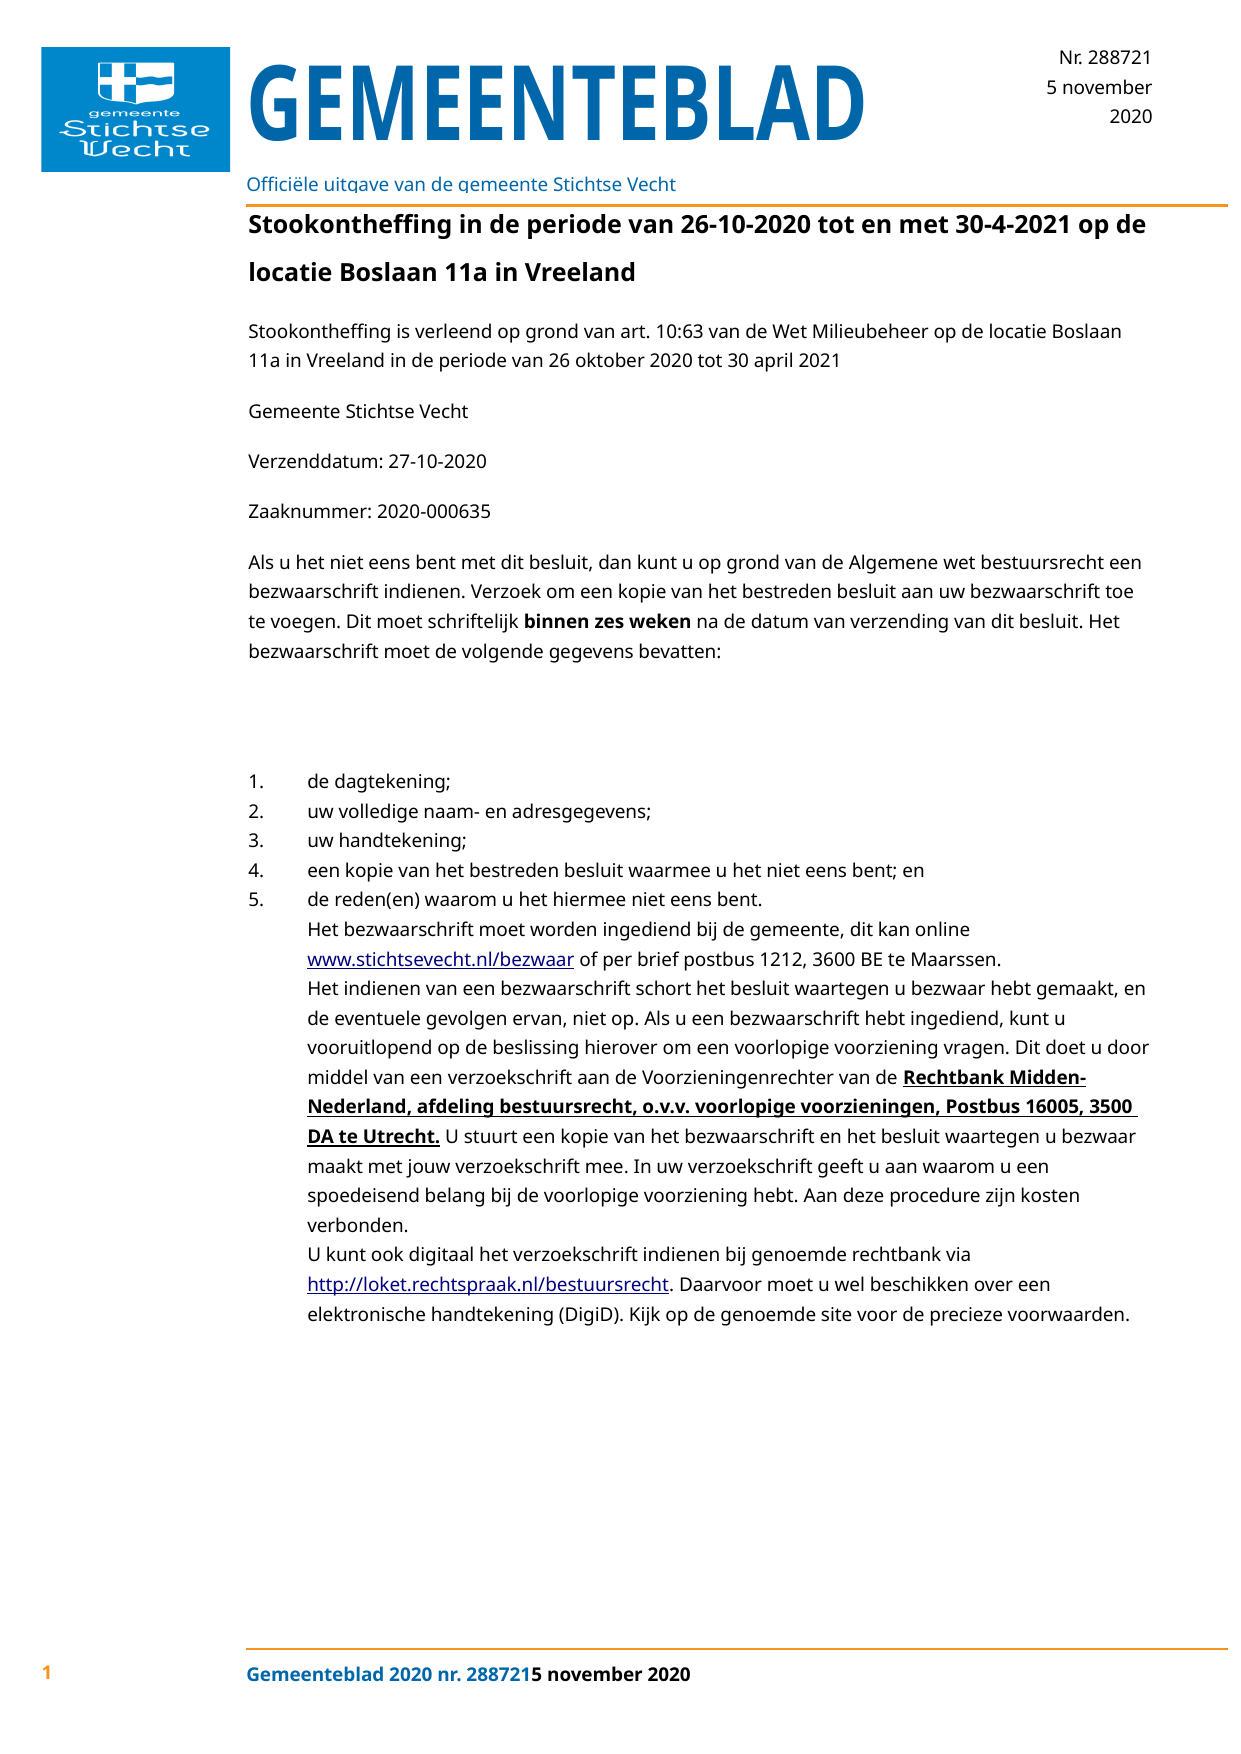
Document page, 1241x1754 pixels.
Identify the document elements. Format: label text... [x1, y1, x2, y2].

list een kopie van het bestreden besluit waarmee u het niet eens bent; en [248, 857, 1152, 883]
text Stookontheffing in de periode van 26-10-2020 tot en met 30-4-2021 op de locatie Boslaan 11a in Vreeland [248, 207, 1152, 288]
list Het bezwaarschrift moet worden ingediend bij de gemeente, dit kan online www.stichtsevecht.nl/bezwaar of per brief postbus 1212, 3600 BE te Maarssen. [248, 916, 1152, 972]
text Zaaknummer: 2020-000635 [248, 499, 1152, 524]
picture [137, 63, 174, 103]
text Als u het niet eens bent met dit besluit, dan kunt u op grond van de Algemene wet bestuursrecht een bezwaarschrift indienen. Verzoek om een kopie van het bestreden besluit aan uw bezwaarschrift toe te voegen. Dit moet schriftelijk binnen zes weken na de datum van verzending van dit besluit. Het bezwaarschrift moet de volgende gegevens bevatten: [248, 549, 1152, 664]
list U kunt ook digitaal het verzoekschrift indienen bij genoemde rechtbank via http://loket.rechtspraak.nl/bestuursrecht. Daarvoor moet u wel beschikken over een elektronische handtekening (DigiD). Kijk op de genoemde site voor de precieze voorwaarden. [248, 1242, 1152, 1327]
picture [99, 63, 135, 101]
text Gemeente Stichtse Vecht [248, 398, 1152, 424]
list uw volledige naam- en adresgegevens; [248, 798, 1152, 824]
list de dagtekening; [248, 768, 1152, 794]
text Verzenddatum: 27-10-2020 [248, 448, 1152, 474]
list de reden(en) waarom u het hiermee niet eens bent. [248, 887, 1152, 912]
list Het indienen van een bezwaarschrift schort het besluit waartegen u bezwaar hebt gemaakt, en de eventuele gevolgen ervan, niet op. Als u een bezwaarschrift hebt ingediend, kunt u vooruitlopend op de beslissing hierover om een voorlopige voorziening vragen. Dit doet u door middel van een verzoekschrift aan de Voorzieningenrechter van de Rechtbank Midden-Nederland, afdeling bestuursrecht, o.v.v. voorlopige voorzieningen, Postbus 16005, 3500 DA te Utrecht. U stuurt een kopie van het bezwaarschrift en het besluit waartegen u bezwaar maakt met jouw verzoekschrift mee. In uw verzoekschrift geeft u aan waarom u een spoedeisend belang bij de voorlopige voorziening hebt. Aan deze procedure zijn kosten verbonden. [248, 975, 1152, 1238]
list uw handtekening; [248, 827, 1152, 853]
text Stookontheffing is verleend op grond van art. 10:63 van de Wet Milieubeheer op de locatie Boslaan 11a in Vreeland in de periode van 26 oktober 2020 tot 30 april 2021 [248, 318, 1152, 373]
